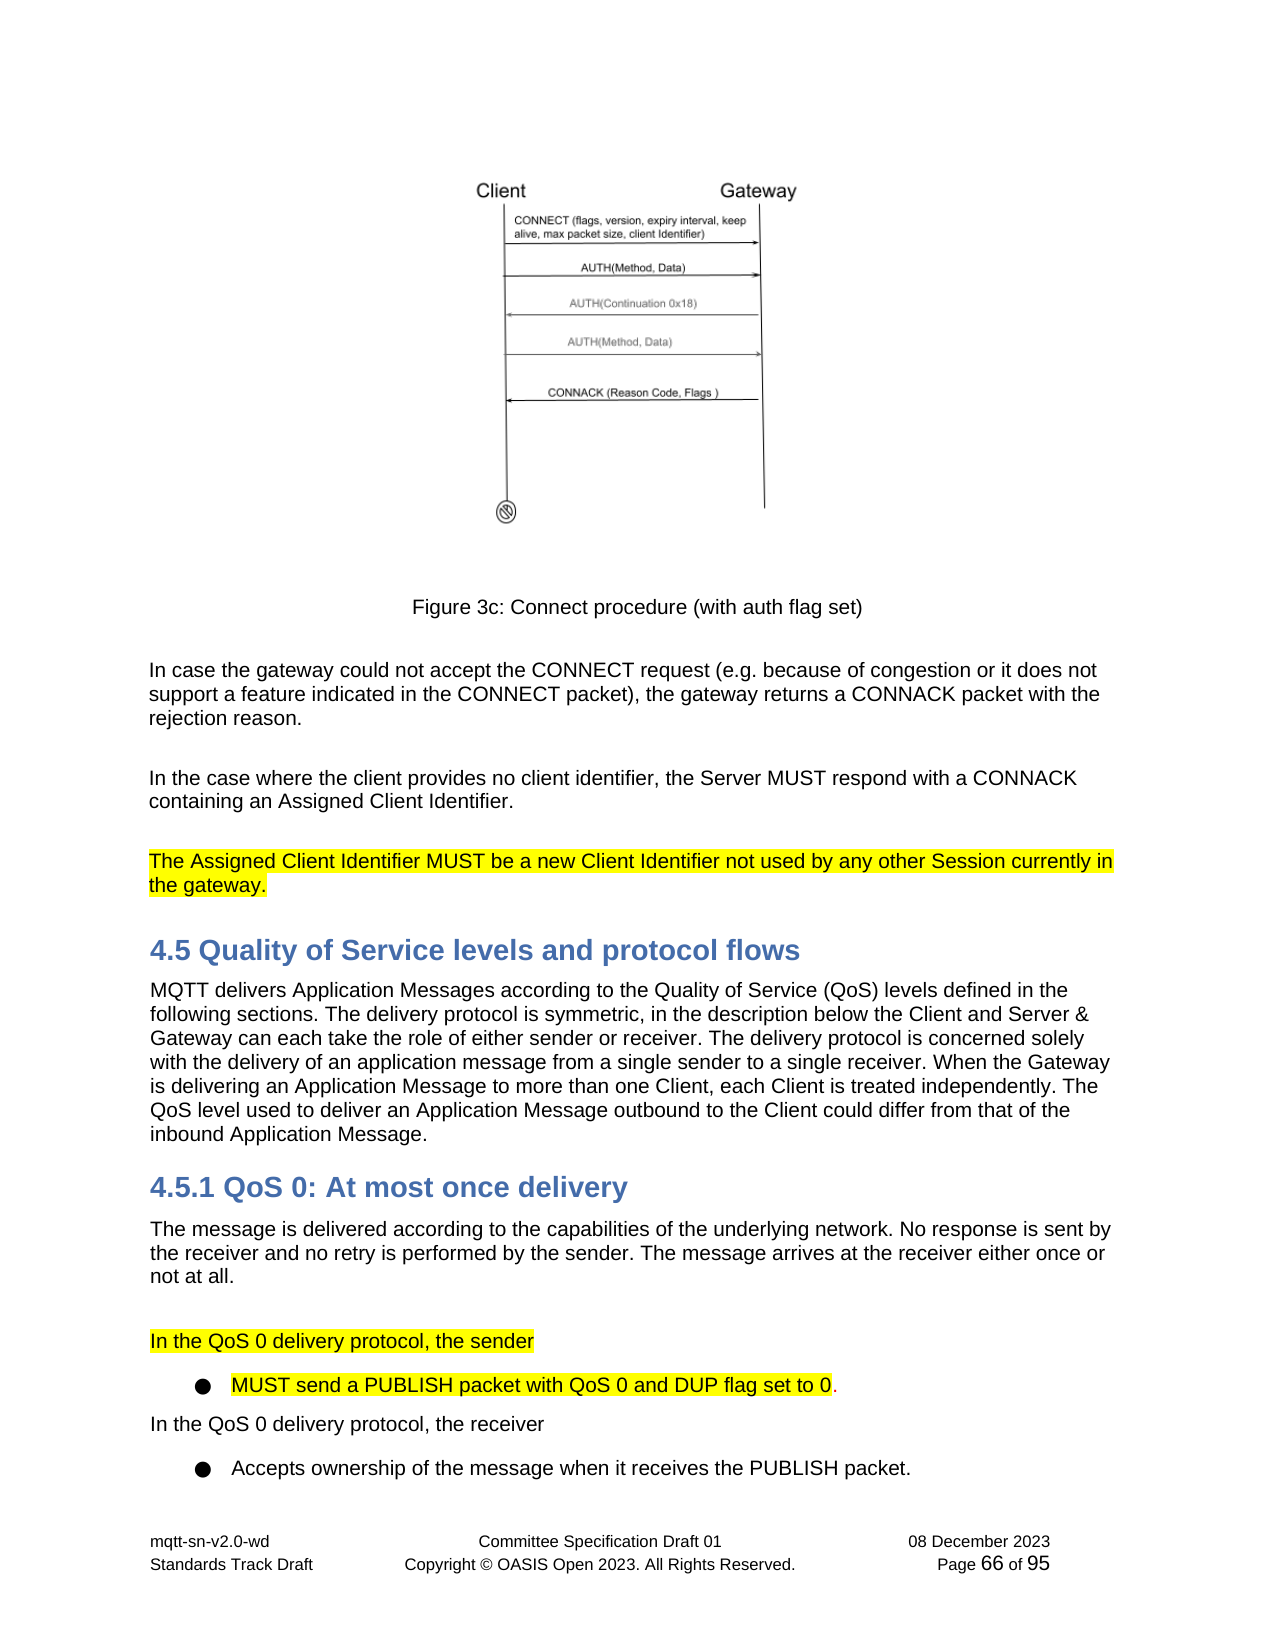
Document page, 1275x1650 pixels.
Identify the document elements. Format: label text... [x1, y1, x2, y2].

list Accepts ownership of the message when it receives the PUBLISH packet. [194, 1444, 1125, 1487]
text Figure 3c: Connect procedure (with auth flag set) [150, 595, 1125, 619]
subtitle 4.5.1 QoS 0: At most once delivery [150, 1170, 1125, 1204]
text In the QoS 0 delivery protocol, the receiver [150, 1412, 1125, 1436]
text The Assigned Client Identifier MUST be a new Client Identifier not used by any other Session currently in the gateway. [148, 849, 1124, 897]
list MUST send a PUBLISH packet with QoS 0 and DUP flag set to 0. [194, 1361, 1125, 1404]
text MQTT delivers Application Messages according to the Quality of Service (QoS) levels defined in the following sections. The delivery protocol is symmetric, in the description below the Client and Server & Gateway can each take the role of either sender or receiver. The delivery protocol is concerned solely with the delivery of an application message from a single sender to a single receiver. When the Gateway is delivering an Application Message to more than one Client, each Client is treated independently. The QoS level used to deliver an Application Message outbound to the Client could differ from that of the inbound Application Message. [150, 978, 1125, 1145]
text In case the gateway could not accept the CONNECT request (e.g. because of congestion or it does not support a feature indicated in the CONNECT packet), the gateway returns a CONNACK packet with the rejection reason. [148, 657, 1124, 729]
text In the QoS 0 delivery protocol, the sender [150, 1329, 1125, 1353]
subtitle 4.5 Quality of Service levels and protocol flows [150, 933, 1125, 967]
text The message is delivered according to the capabilities of the underlying network. No response is sent by the receiver and no retry is performed by the sender. The message arrives at the receiver either once or not at all. [150, 1216, 1125, 1288]
text In the case where the client provides no client identifier, the Server MUST respond with a CONNACK containing an Assigned Client Identifier. [148, 765, 1124, 813]
picture [416, 150, 859, 559]
